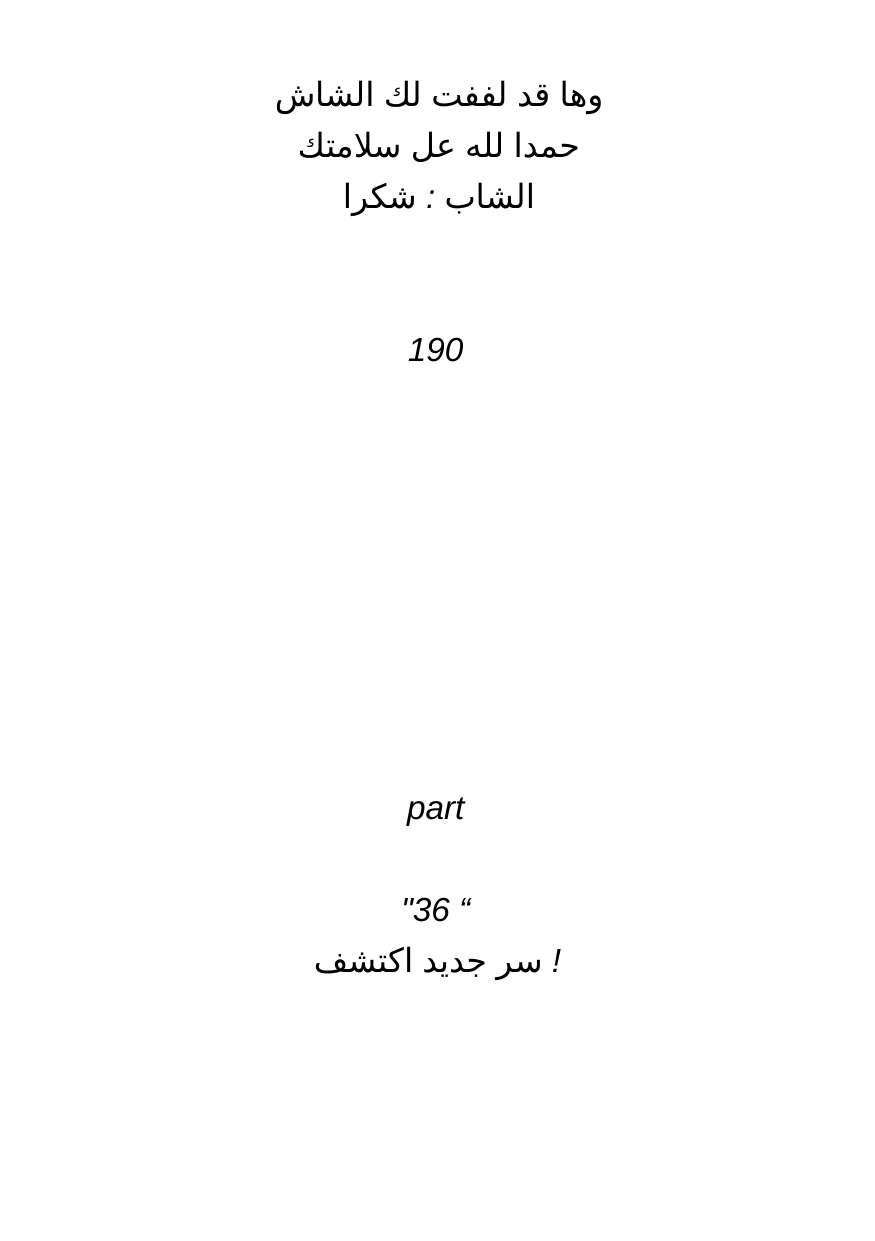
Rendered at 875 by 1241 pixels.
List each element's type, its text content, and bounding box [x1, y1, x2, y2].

text حمدا لله عل سلامتك [75, 126, 799, 164]
text سر جديد اكتشف ! [75, 941, 799, 979]
text وها قد لففت لك الشاش [75, 75, 799, 113]
text 190 [75, 330, 799, 368]
text الشاب : شكرا [75, 177, 799, 215]
text part [75, 788, 799, 827]
text "36 “ [75, 890, 799, 928]
